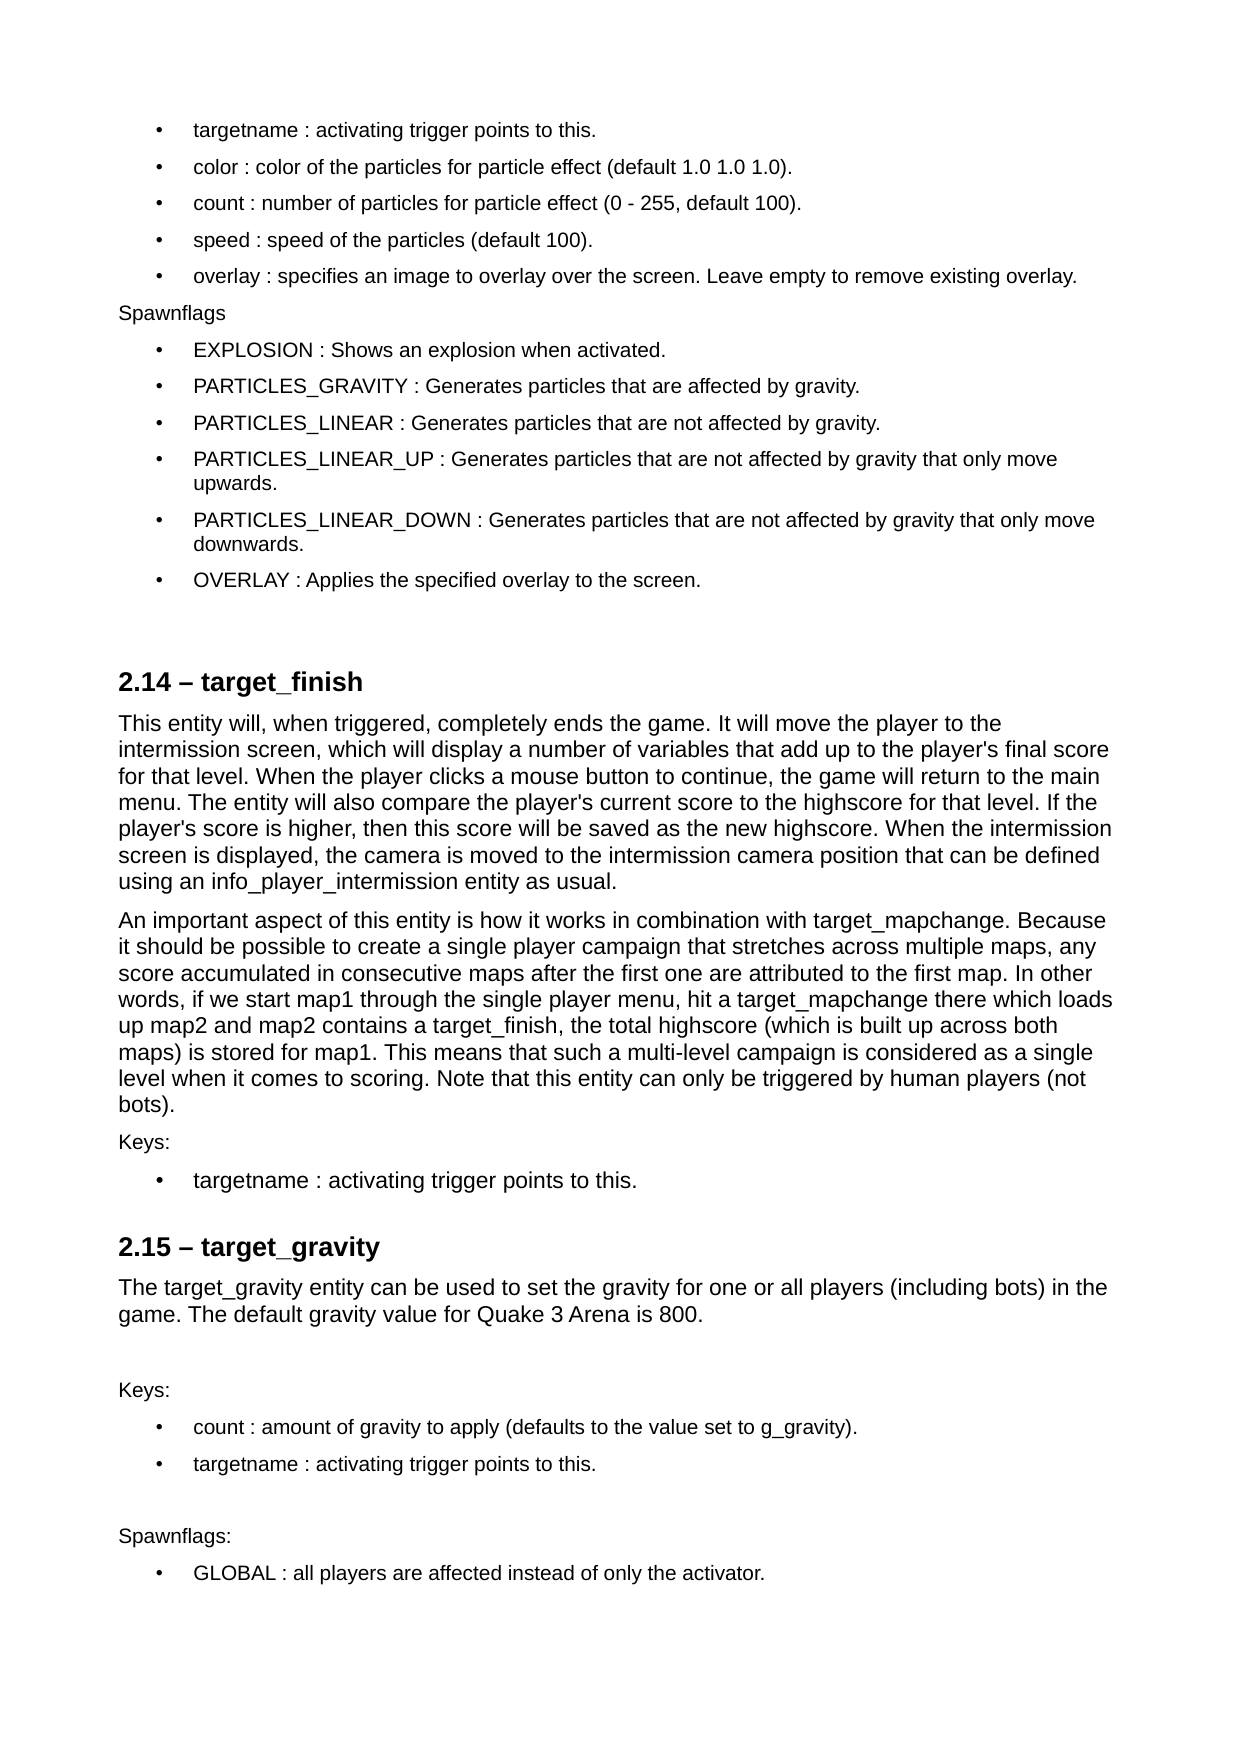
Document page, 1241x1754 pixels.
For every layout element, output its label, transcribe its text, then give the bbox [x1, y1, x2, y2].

list PARTICLES_LINEAR : Generates particles that are not affected by gravity. [156, 411, 1122, 434]
list count : amount of gravity to apply (defaults to the value set to g_gravity). [156, 1415, 1122, 1439]
list EXPLOSION : Shows an explosion when activated. [156, 337, 1122, 361]
text Spawnflags: [118, 1524, 1122, 1548]
text Keys: [118, 1378, 1122, 1402]
list count : number of particles for particle effect (0 - 255, default 100). [156, 191, 1122, 215]
text Spawnflags [118, 301, 1122, 325]
text An important aspect of this entity is how it works in combination with target_mapchange. Because it should be possible to create a single player campaign that stretches across multiple maps, any score accumulated in consecutive maps after the first one are attributed to the first map. In other words, if we start map1 through the single player menu, hit a target_mapchange there which loads up map2 and map2 contains a target_finish, the total highscore (which is built up across both maps) is stored for map1. This means that such a multi-level campaign is considered as a single level when it comes to scoring. Note that this entity can only be triggered by human players (not bots). [118, 907, 1122, 1118]
list GLOBAL : all players are affected instead of only the activator. [156, 1561, 1122, 1585]
list targetname : activating trigger points to this. [156, 1167, 1122, 1193]
list speed : speed of the particles (default 100). [156, 228, 1122, 252]
list OVERLAY : Applies the specified overlay to the screen. [156, 568, 1122, 592]
subtitle 2.14 – target_finish [118, 666, 1122, 697]
text Keys: [118, 1130, 1122, 1154]
text This entity will, when triggered, completely ends the game. It will move the player to the intermission screen, which will display a number of variables that add up to the player's final score for that level. When the player clicks a mouse button to continue, the game will return to the main menu. The entity will also compare the player's current score to the highscore for that level. If the player's score is higher, then this score will be saved as the new highscore. When the intermission screen is displayed, the camera is moved to the intermission camera position that can be defined using an info_player_intermission entity as usual. [118, 710, 1122, 894]
list overlay : specifies an image to overlay over the screen. Leave empty to remove existing overlay. [156, 264, 1122, 288]
list PARTICLES_GRAVITY : Generates particles that are affected by gravity. [156, 374, 1122, 398]
list targetname : activating trigger points to this. [156, 118, 1122, 142]
text The target_gravity entity can be used to set the gravity for one or all players (including bots) in the game. The default gravity value for Quake 3 Arena is 800. [118, 1274, 1122, 1327]
list targetname : activating trigger points to this. [156, 1451, 1122, 1475]
list color : color of the particles for particle effect (default 1.0 1.0 1.0). [156, 155, 1122, 179]
list PARTICLES_LINEAR_UP : Generates particles that are not affected by gravity that only move upwards. [156, 447, 1122, 495]
list PARTICLES_LINEAR_DOWN : Generates particles that are not affected by gravity that only move downwards. [156, 508, 1122, 556]
subtitle 2.15 – target_gravity [118, 1231, 1122, 1262]
